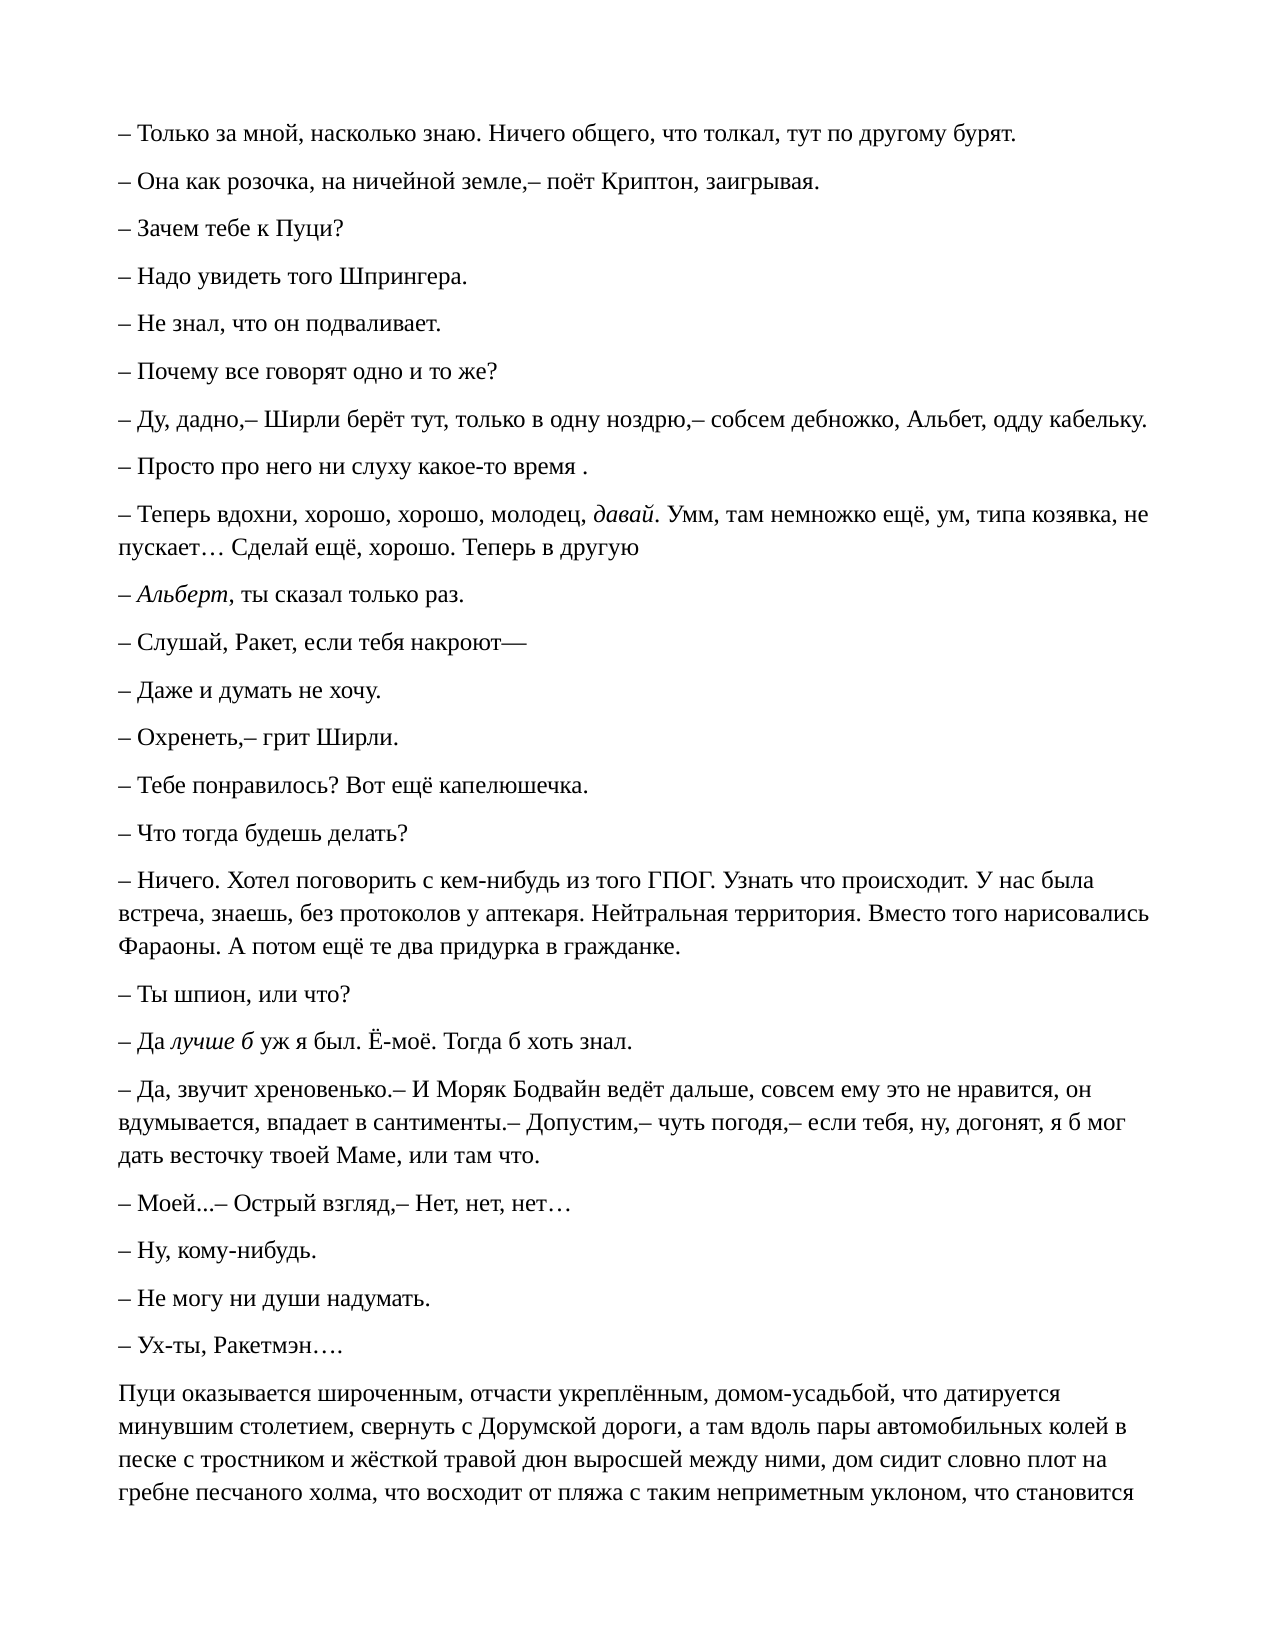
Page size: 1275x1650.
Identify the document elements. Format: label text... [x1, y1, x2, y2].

text – Только за мной, насколько знаю. Ничего общего, что толкал, тут по другому бурят. [118, 118, 1157, 147]
text – Ну, кому-нибудь. [118, 1235, 1157, 1264]
text – Не знал, что он подваливает. [118, 308, 1157, 337]
text – Ух-ты, Ракетмэн…. [118, 1331, 1157, 1359]
text Пуци оказывается широченным, отчасти укреплённым, домом-усадьбой, что датируется минувшим столетием, свернуть с Дорумской дороги, а там вдоль пары автомобильных колей в песке с тростником и жёсткой травой дюн выросшей между ними, дом сидит словно плот на гребне песчаного холма, что восходит от пляжа с таким неприметным уклоном, что становится [118, 1378, 1157, 1506]
text – Моей...– Острый взгляд,– Нет, нет, нет… [118, 1188, 1157, 1216]
text – Что тогда будешь делать? [118, 818, 1157, 846]
text – Тебе понравилось? Вот ещё капелюшечка. [118, 770, 1157, 799]
text – Да лучше б уж я был. Ё-моё. Тогда б хоть знал. [118, 1026, 1157, 1055]
text – Ничего. Хотел поговорить с кем-нибудь из того ГПОГ. Узнать что происходит. У нас была встреча, знаешь, без протоколов у аптекаря. Нейтральная территория. Вместо того нарисовались Фараоны. А потом ещё те два придурка в гражданке. [118, 865, 1157, 960]
text – Почему все говорят одно и то же? [118, 356, 1157, 385]
text – Зачем тебе к Пуци? [118, 213, 1157, 242]
text – Просто про него ни слуху какое-то время . [118, 451, 1157, 480]
text – Ты шпион, или что? [118, 979, 1157, 1008]
text – Надо увидеть того Шпрингера. [118, 261, 1157, 290]
text – Она как розочка, на ничейной земле,– поёт Криптон, заигрывая. [118, 166, 1157, 194]
text – Да, звучит хреновенько.– И Моряк Бодвайн ведёт дальше, совсем ему это не нравится, он вдумывается, впадает в сантименты.– Допустим,– чуть погодя,– если тебя, ну, догонят, я б мог дать весточку твоей Маме, или там что. [118, 1074, 1157, 1169]
text – Ду, дадно,– Ширли берёт тут, только в одну ноздрю,– собсем дебножко, Альбет, одду кабельку. [118, 404, 1157, 432]
text – Теперь вдохни, хорошо, хорошо, молодец, давай. Умм, там немножко ещё, ум, типа козявка, не пускает… Сделай ещё, хорошо. Теперь в другую [118, 499, 1157, 561]
text – Альберт, ты сказал только раз. [118, 579, 1157, 608]
text – Не могу ни души надумать. [118, 1283, 1157, 1312]
text – Даже и думать не хочу. [118, 675, 1157, 703]
text – Слушай, Ракет, если тебя накроют— [118, 627, 1157, 656]
text – Охренеть,– грит Ширли. [118, 722, 1157, 751]
